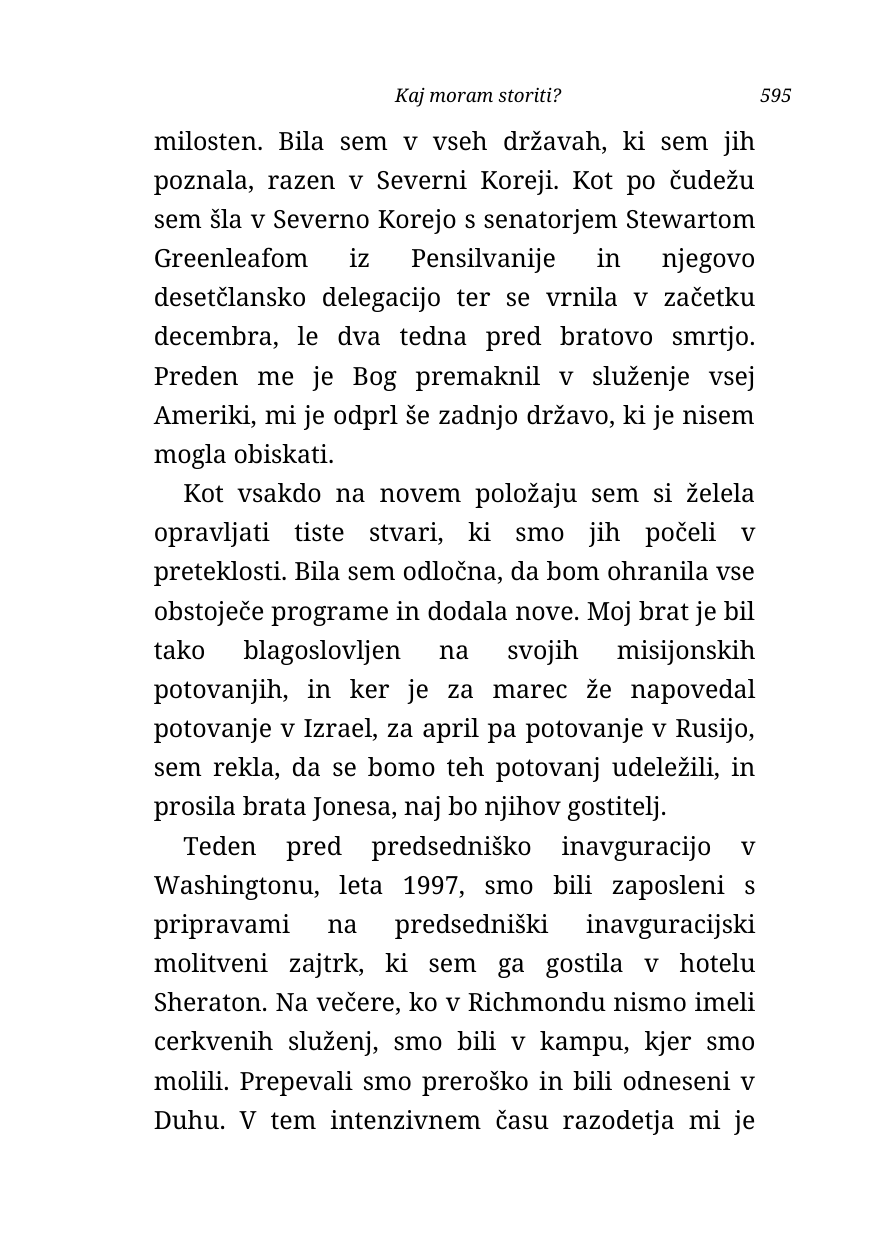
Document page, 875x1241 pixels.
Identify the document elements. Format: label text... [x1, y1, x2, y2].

text Kot vsakdo na novem položaju sem si želela opravljati tiste stvari, ki smo jih počeli v preteklosti. Bila sem odločna, da bom ohranila vse obstoječe programe in dodala nove. Moj brat je bil tako blagoslovljen na svojih misijonskih potovanjih, in ker je za marec že napovedal potovanje v Izrael, za april pa potovanje v Rusijo, sem rekla, da se bomo teh potovanj udeležili, in prosila brata Jonesa, naj bo njihov gostitelj. [153, 476, 756, 823]
text Teden pred predsedniško inavguracijo v Washingtonu, leta 1997, smo bili zaposleni s pripravami na predsedniški inavguracijski molitveni zajtrk, ki sem ga gostila v hotelu Sheraton. Na večere, ko v Richmondu nismo imeli cerkvenih služenj, smo bili v kampu, kjer smo molili. Prepevali smo preroško in bili odneseni v Duhu. V tem intenzivnem času razodetja mi je [153, 828, 756, 1136]
text milosten. Bila sem v vseh državah, ki sem jih poznala, razen v Severni Koreji. Kot po čudežu sem šla v Severno Korejo s senatorjem Stewartom Greenleafom iz Pensilvanije in njegovo desetčlansko delegacijo ter se vrnila v začetku decembra, le dva tedna pred bratovo smrtjo. Preden me je Bog premaknil v služenje vsej Ameriki, mi je odprl še zadnjo državo, ki je nisem mogla obiskati. [153, 123, 756, 471]
